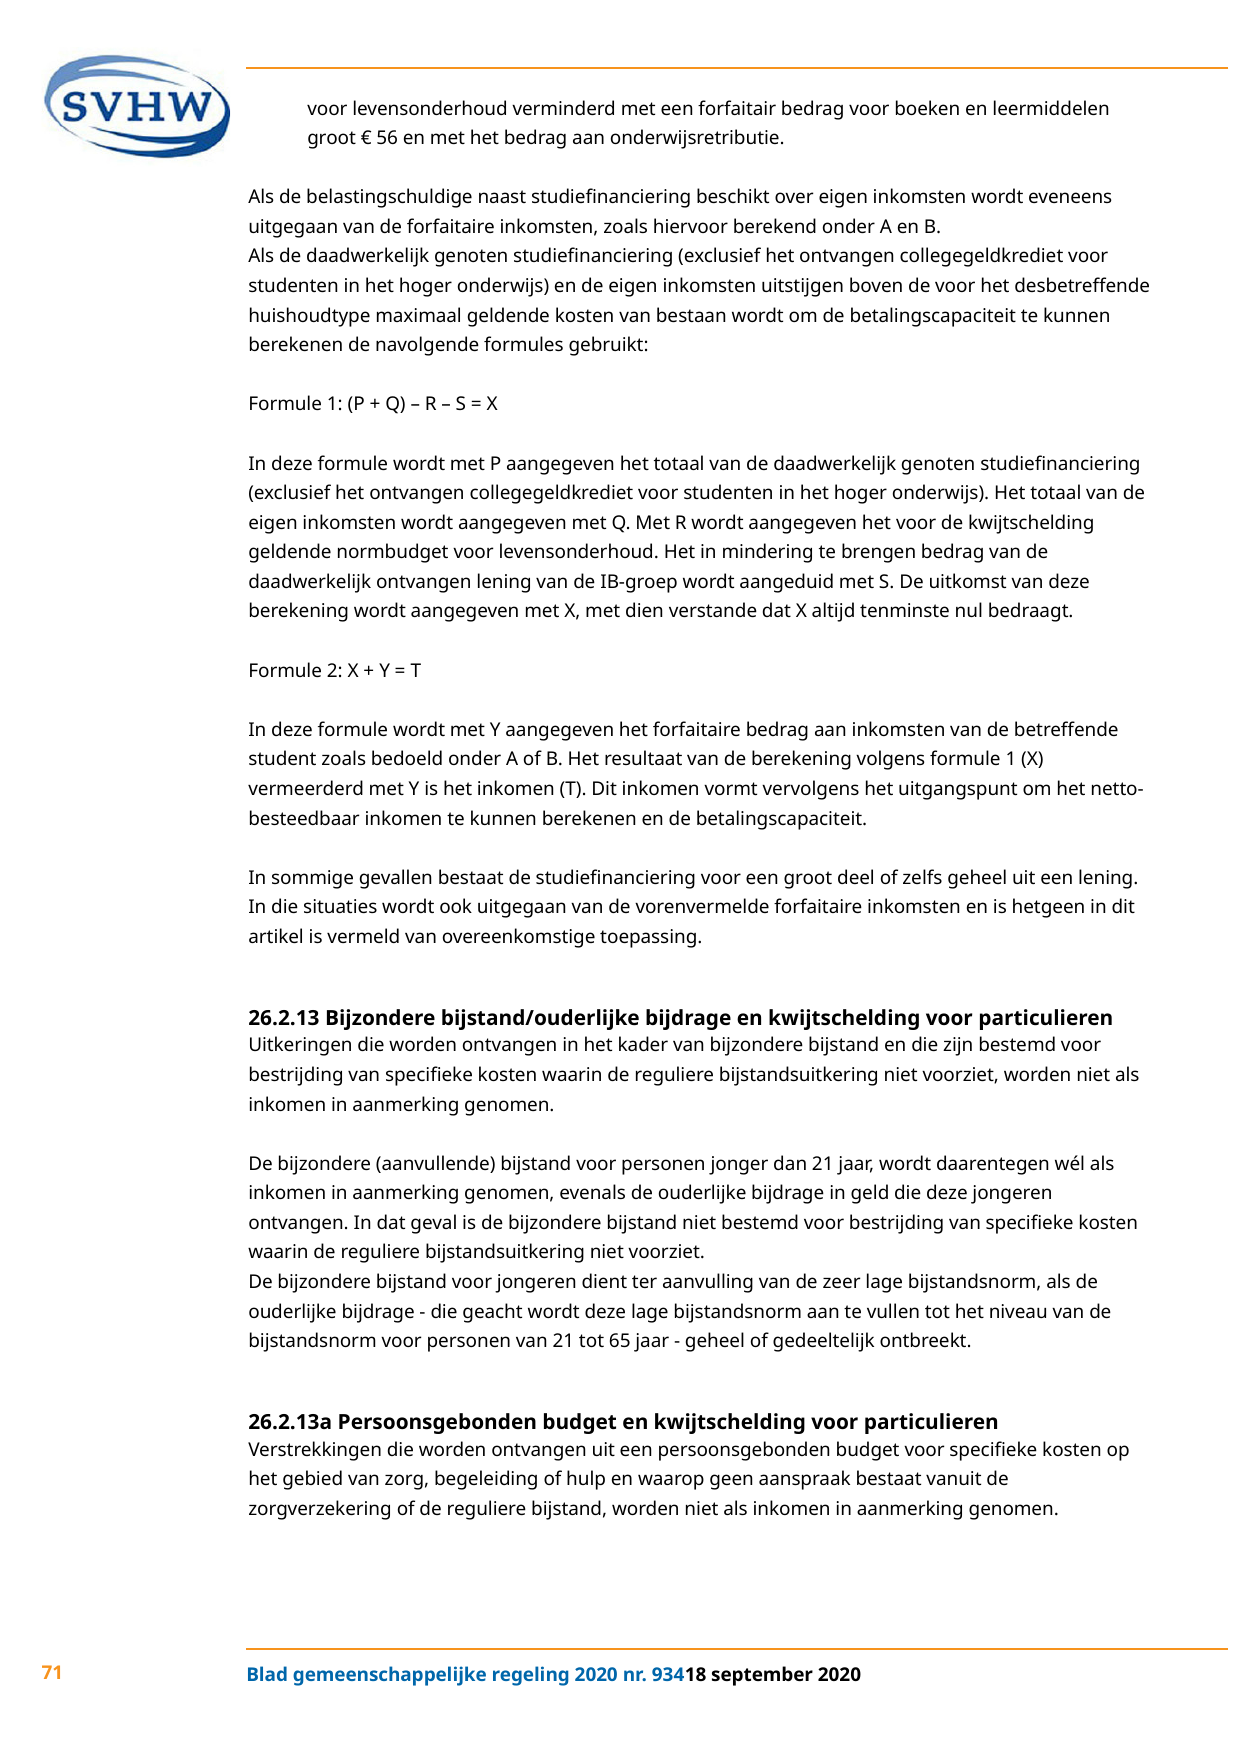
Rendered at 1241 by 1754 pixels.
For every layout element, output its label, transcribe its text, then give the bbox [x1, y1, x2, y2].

text Verstrekkingen die worden ontvangen uit een persoonsgebonden budget voor specifieke kosten op het gebied van zorg, begeleiding of hulp en waarop geen aanspraak bestaat vanuit de zorgverzekering of de reguliere bijstand, worden niet als inkomen in aanmerking genomen. [248, 1436, 1152, 1521]
text Uitkeringen die worden ontvangen in het kader van bijzondere bijstand en die zijn bestemd voor bestrijding van specifieke kosten waarin de reguliere bijstandsuitkering niet voorziet, worden niet als inkomen in aanmerking genomen. [248, 1032, 1152, 1116]
text In sommige gevallen bestaat de studiefinanciering voor een groot deel of zelfs geheel uit een lening. In die situaties wordt ook uitgegaan van de vorenvermelde forfaitaire inkomsten en is hetgeen in dit artikel is vermeld van overeenkomstige toepassing. [248, 864, 1152, 949]
list voor levensonderhoud verminderd met een forfaitair bedrag voor boeken en leermiddelen groot € 56 en met het bedrag aan onderwijsretributie. [248, 95, 1152, 150]
text 26.2.13 Bijzondere bijstand/ouderlijke bijdrage en kwijtschelding voor particulieren [248, 1003, 1152, 1032]
picture [41, 47, 231, 172]
text De bijzondere bijstand voor jongeren dient ter aanvulling van de zeer lage bijstandsnorm, als de ouderlijke bijdrage - die geacht wordt deze lage bijstandsnorm aan te vullen tot het niveau van de bijstandsnorm voor personen van 21 tot 65 jaar - geheel of gedeeltelijk ontbreekt. [248, 1268, 1152, 1353]
text In deze formule wordt met P aangegeven het totaal van de daadwerkelijk genoten studiefinanciering (exclusief het ontvangen collegegeldkrediet voor studenten in het hoger onderwijs). Het totaal van de eigen inkomsten wordt aangegeven met Q. Met R wordt aangegeven het voor de kwijtschelding geldende normbudget voor levensonderhoud. Het in mindering te brengen bedrag van de daadwerkelijk ontvangen lening van de IB-groep wordt aangeduid met S. De uitkomst van deze berekening wordt aangegeven met X, met dien verstande dat X altijd tenminste nul bedraagt. [248, 450, 1152, 623]
text In deze formule wordt met Y aangegeven het forfaitaire bedrag aan inkomsten van de betreffende student zoals bedoeld onder A of B. Het resultaat van de berekening volgens formule 1 (X) vermeerderd met Y is het inkomen (T). Dit inkomen vormt vervolgens het uitgangspunt om het netto-besteedbaar inkomen te kunnen berekenen en de betalingscapaciteit. [248, 716, 1152, 831]
text De bijzondere (aanvullende) bijstand voor personen jonger dan 21 jaar, wordt daarentegen wél als inkomen in aanmerking genomen, evenals de ouderlijke bijdrage in geld die deze jongeren ontvangen. In dat geval is de bijzondere bijstand niet bestemd voor bestrijding van specifieke kosten waarin de reguliere bijstandsuitkering niet voorziet. [248, 1150, 1152, 1264]
text Als de belastingschuldige naast studiefinanciering beschikt over eigen inkomsten wordt eveneens uitgegaan van de forfaitaire inkomsten, zoals hiervoor berekend onder A en B. [248, 183, 1152, 239]
text Als de daadwerkelijk genoten studiefinanciering (exclusief het ontvangen collegegeldkrediet voor studenten in het hoger onderwijs) en de eigen inkomsten uitstijgen boven de voor het desbetreffende huishoudtype maximaal geldende kosten van bestaan wordt om de betalingscapaciteit te kunnen berekenen de navolgende formules gebruikt: [248, 243, 1152, 357]
text 26.2.13a Persoonsgebonden budget en kwijtschelding voor particulieren [248, 1407, 1152, 1436]
text Formule 1: (P + Q) – R – S = X [248, 391, 1152, 416]
text Formule 2: X + Y = T [248, 657, 1152, 683]
